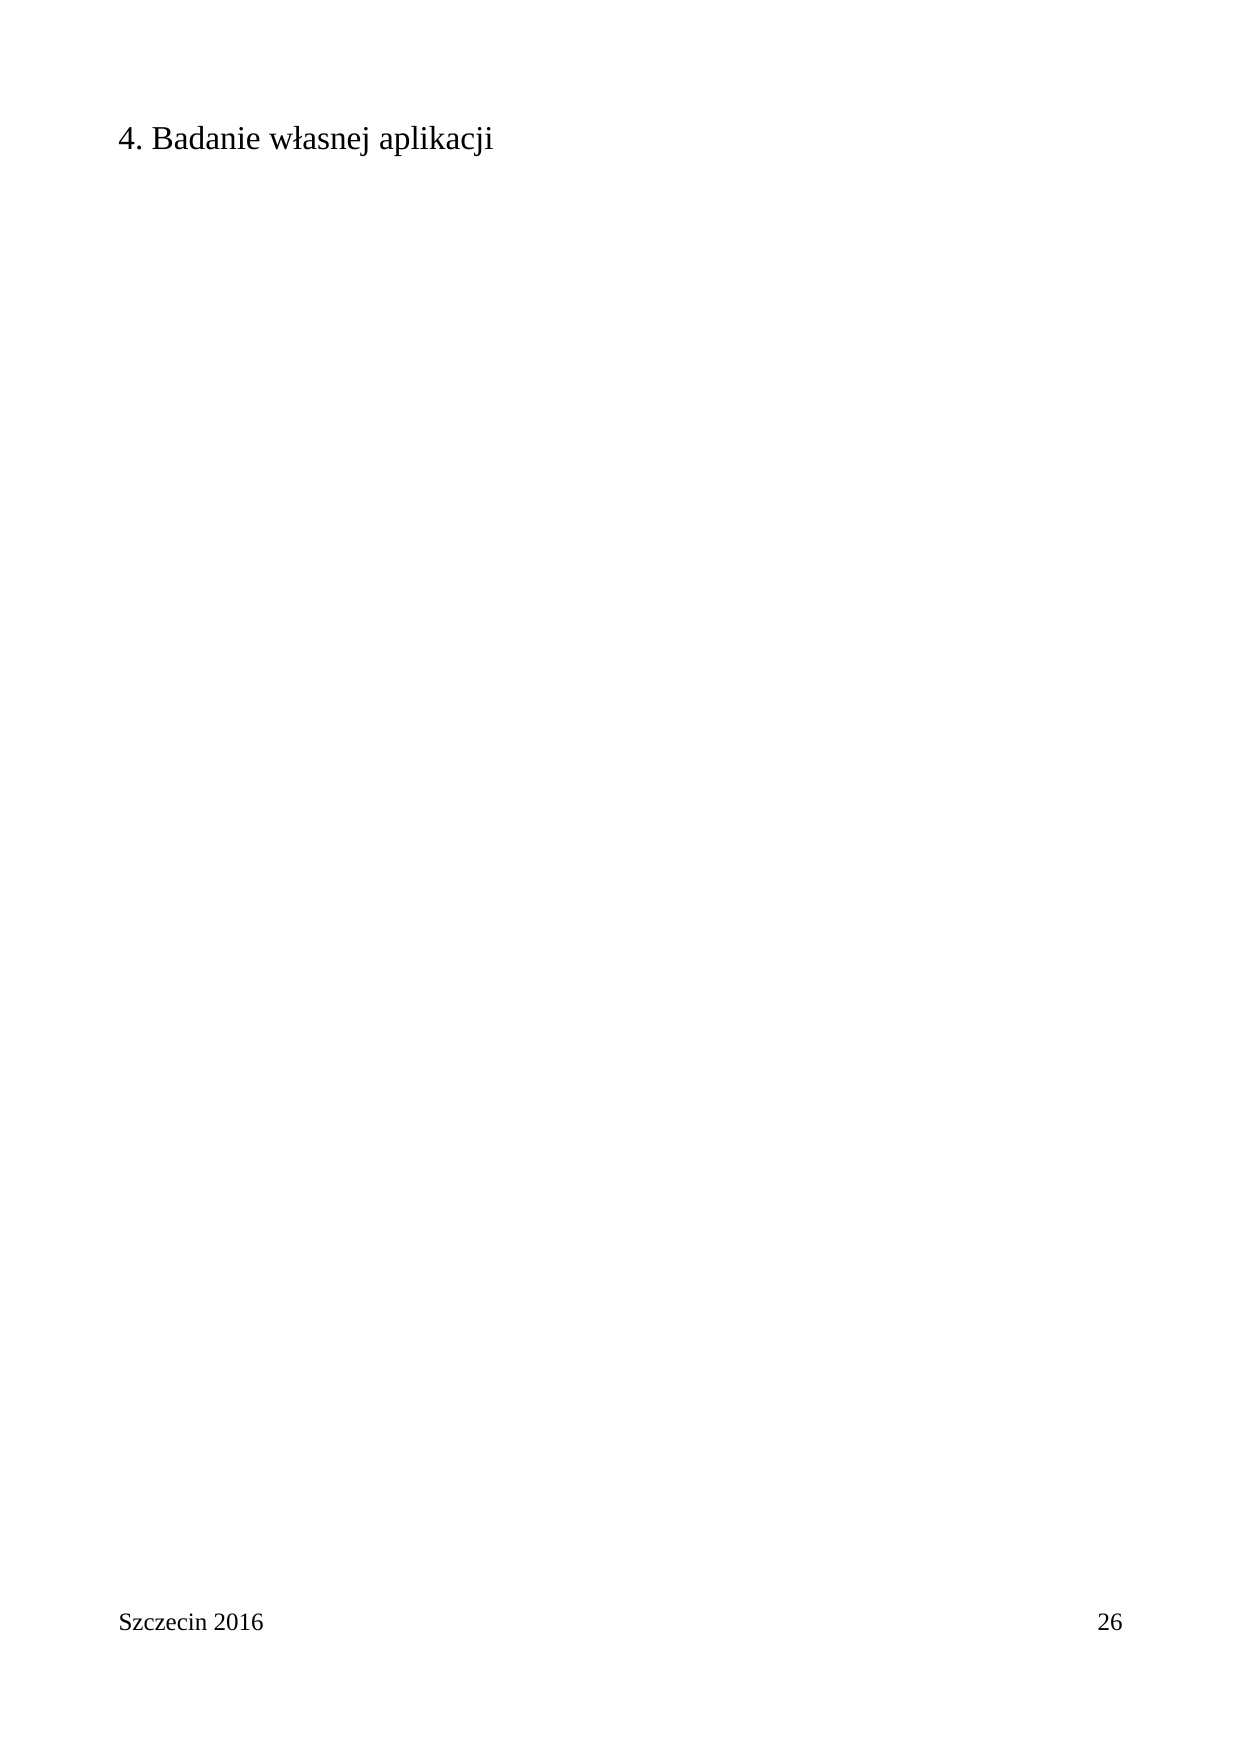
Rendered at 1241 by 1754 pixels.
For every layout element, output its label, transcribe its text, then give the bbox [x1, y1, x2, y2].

subtitle 4. Badanie własnej aplikacji [118, 118, 1122, 156]
